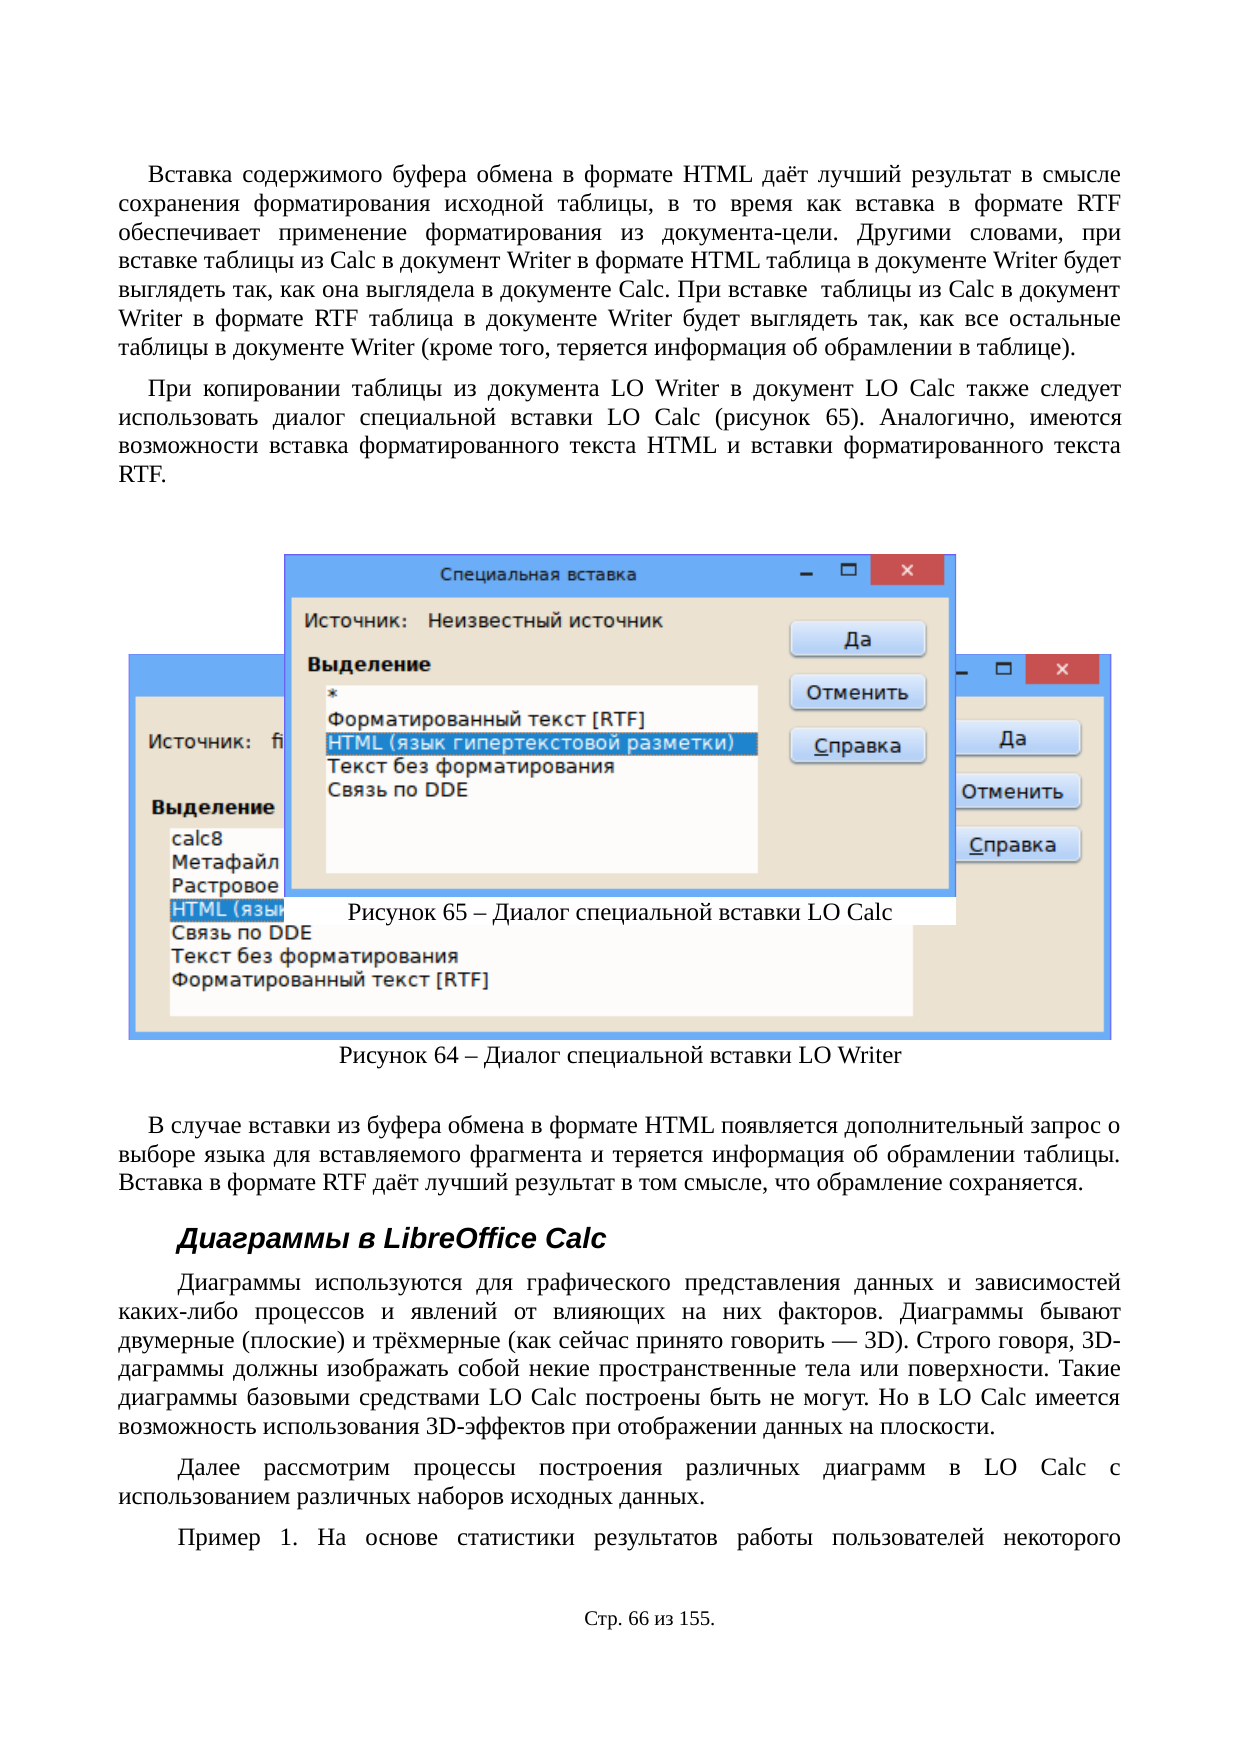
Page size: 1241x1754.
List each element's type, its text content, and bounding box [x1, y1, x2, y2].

text Пример 1. На основе статистики результатов работы пользователей некоторого [118, 1522, 1122, 1551]
text Рисунок 64 – Диалог специальной вставки LO Writer [129, 1040, 1112, 1069]
text Далее рассмотрим процессы построения различных диаграмм в LO Calc с использованием различных наборов исходных данных. [118, 1452, 1122, 1510]
text В случае вставки из буфера обмена в формате HTML появляется дополнительный запрос о выборе языка для вставляемого фрагмента и теряется информация об обрамлении таблицы. Вставка в формате RTF даёт лучший результат в том смысле, что обрамление сохраняется. [118, 1110, 1122, 1196]
text Диаграммы используются для графического представления данных и зависимостей каких-либо процессов и явлений от влияющих на них факторов. Диаграммы бывают двумерные (плоские) и трёхмерные (как сейчас принято говорить — 3D). Строго говоря, 3D-даграммы должны изображать собой некие пространственные тела или поверхности. Такие диаграммы базовыми средствами LO Calc построены быть не могут. Но в LO Calc имеется возможность использования 3D-эффектов при отображении данных на плоскости. [118, 1267, 1122, 1440]
text Вставка содержимого буфера обмена в формате HTML даёт лучший результат в смысле сохранения форматирования исходной таблицы, в то время как вставка в формате RTF обеспечивает применение форматирования из документа-цели. Другими словами, при вставке таблицы из Calc в документ Writer в формате HTML таблица в документе Writer будет выглядеть так, как она выглядела в документе Calc. При вставке таблицы из Calc в документ Writer в формате RTF таблица в документе Writer будет выглядеть так, как все остальные таблицы в документе Writer (кроме того, теряется информация об обрамлении в таблице). [118, 159, 1122, 361]
text При копировании таблицы из документа LO Writer в документ LO Calc также следует использовать диалог специальной вставки LO Calc (рисунок 65). Аналогично, имеются возможности вставка форматированного текста HTML и вставки форматированного текста RTF. [118, 373, 1122, 488]
text Рисунок 65 – Диалог специальной вставки LO Calc [284, 897, 956, 925]
picture [128, 554, 1112, 1040]
subtitle Диаграммы в LibreOffice Calc [118, 1221, 1122, 1255]
